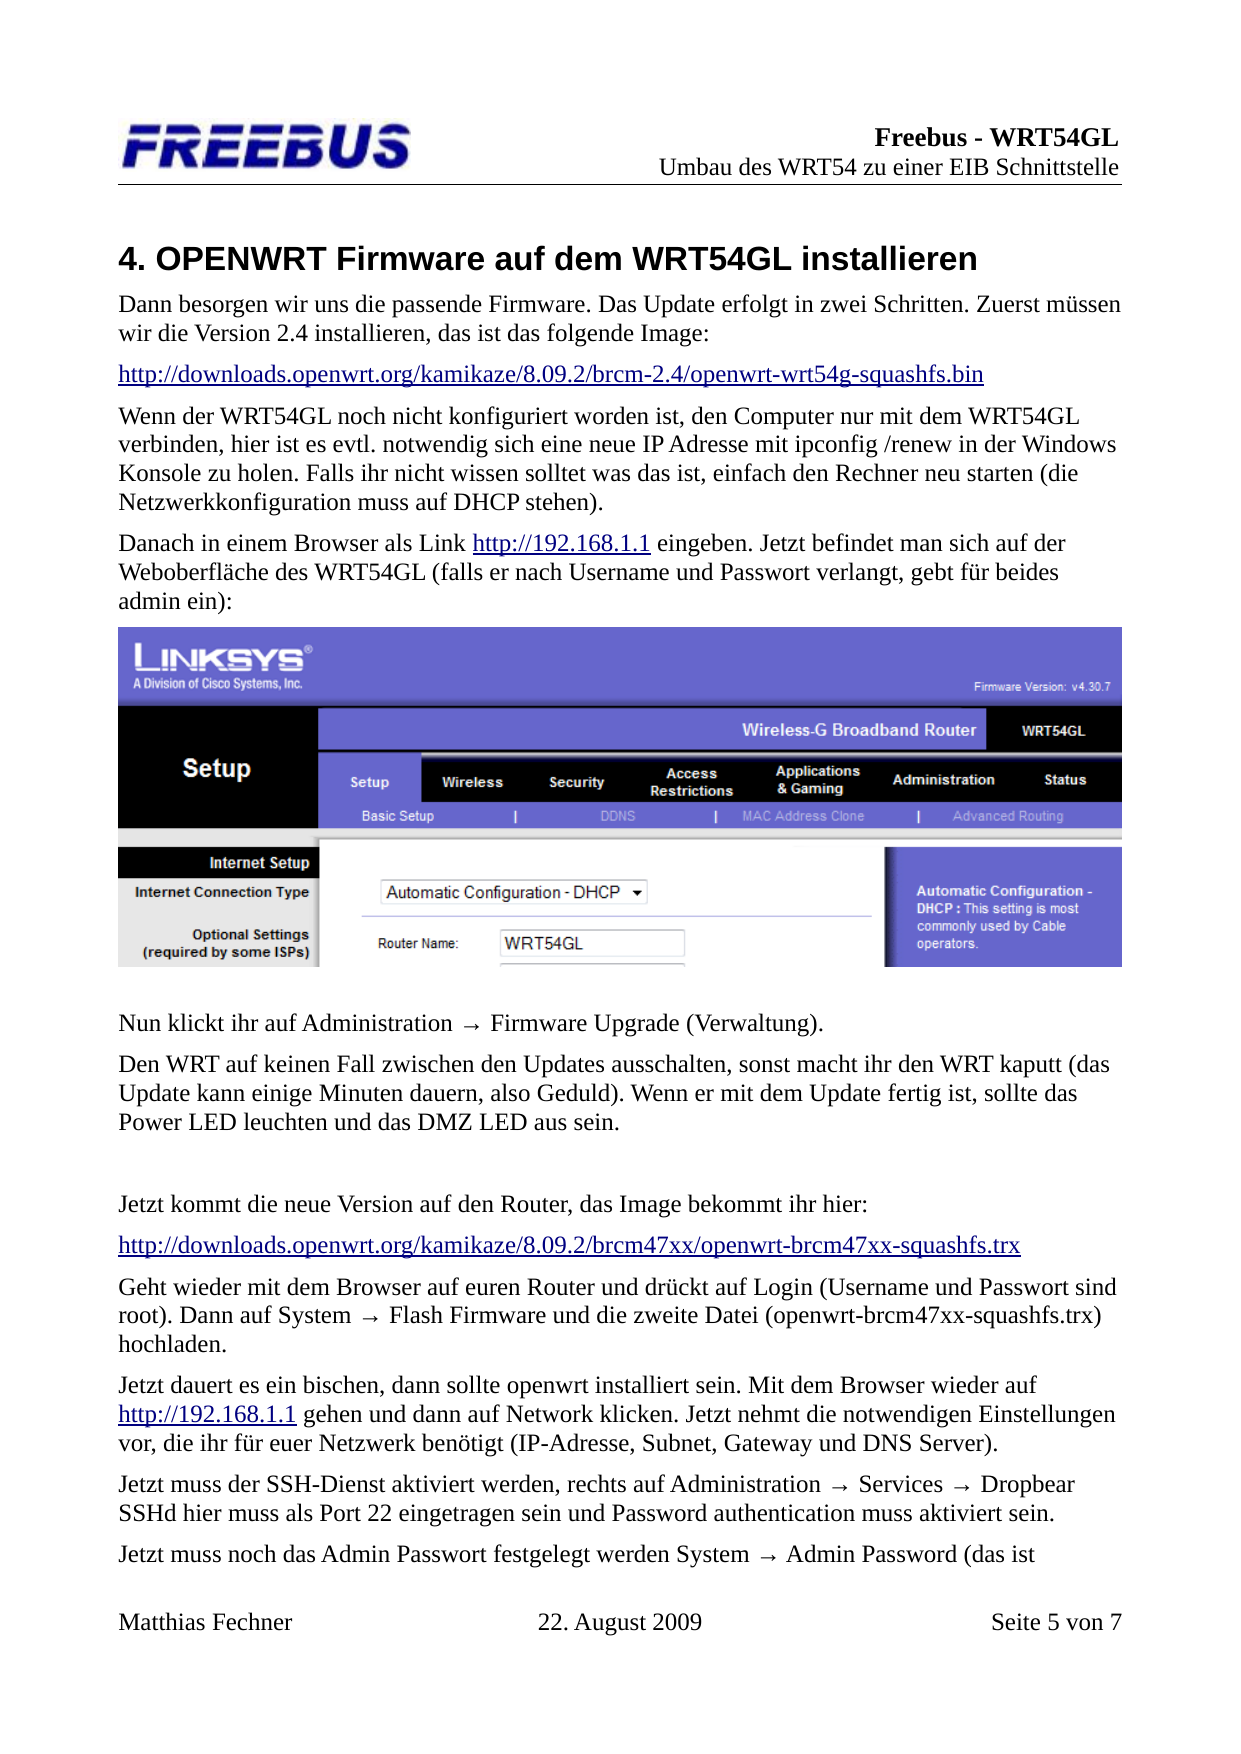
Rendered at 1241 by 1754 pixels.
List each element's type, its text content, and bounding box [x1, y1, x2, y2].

text Wenn der WRT54GL noch nicht konfiguriert worden ist, den Computer nur mit dem WRT54GL verbinden, hier ist es evtl. notwendig sich eine neue IP Adresse mit ipconfig /renew in der Windows Konsole zu holen. Falls ihr nicht wissen solltet was das ist, einfach den Rechner neu starten (die Netzwerkkonfiguration muss auf DHCP stehen). [118, 401, 1122, 516]
picture [118, 627, 1122, 967]
text http://downloads.openwrt.org/kamikaze/8.09.2/brcm-2.4/openwrt-wrt54g-squashfs.bin [118, 359, 1122, 388]
text http://downloads.openwrt.org/kamikaze/8.09.2/brcm47xx/openwrt-brcm47xx-squashfs.trx [118, 1230, 1122, 1259]
picture [118, 118, 411, 172]
text Den WRT auf keinen Fall zwischen den Updates ausschalten, sonst macht ihr den WRT kaputt (das Update kann einige Minuten dauern, also Geduld). Wenn er mit dem Update fertig ist, sollte das Power LED leuchten und das DMZ LED aus sein. [118, 1049, 1122, 1135]
text Danach in einem Browser als Link http://192.168.1.1 eingeben. Jetzt befindet man sich auf der Weboberfläche des WRT54GL (falls er nach Username und Passwort verlangt, gebt für beides admin ein): [118, 528, 1122, 614]
text Jetzt kommt die neue Version auf den Router, das Image bekommt ihr hier: [118, 1189, 1122, 1218]
text Nun klickt ihr auf Administration → Firmware Upgrade (Verwaltung). [118, 1008, 1122, 1037]
text Jetzt muss noch das Admin Passwort festgelegt werden System → Admin Password (das ist [118, 1539, 1122, 1568]
text Geht wieder mit dem Browser auf euren Router und drückt auf Login (Username und Passwort sind root). Dann auf System → Flash Firmware und die zweite Datei (openwrt-brcm47xx-squashfs.trx) hochladen. [118, 1272, 1122, 1358]
text Jetzt muss der SSH-Dienst aktiviert werden, rechts auf Administration → Services → Dropbear SSHd hier muss als Port 22 eingetragen sein und Password authentication muss aktiviert sein. [118, 1469, 1122, 1527]
text Dann besorgen wir uns die passende Firmware. Das Update erfolgt in zwei Schritten. Zuerst müssen wir die Version 2.4 installieren, das ist das folgende Image: [118, 289, 1122, 347]
subtitle 4. OPENWRT Firmware auf dem WRT54GL installieren [118, 238, 1122, 277]
text Jetzt dauert es ein bischen, dann sollte openwrt installiert sein. Mit dem Browser wieder auf http://192.168.1.1 gehen und dann auf Network klicken. Jetzt nehmt die notwendigen Einstellungen vor, die ihr für euer Netzwerk benötigt (IP-Adresse, Subnet, Gateway und DNS Server). [118, 1370, 1122, 1457]
